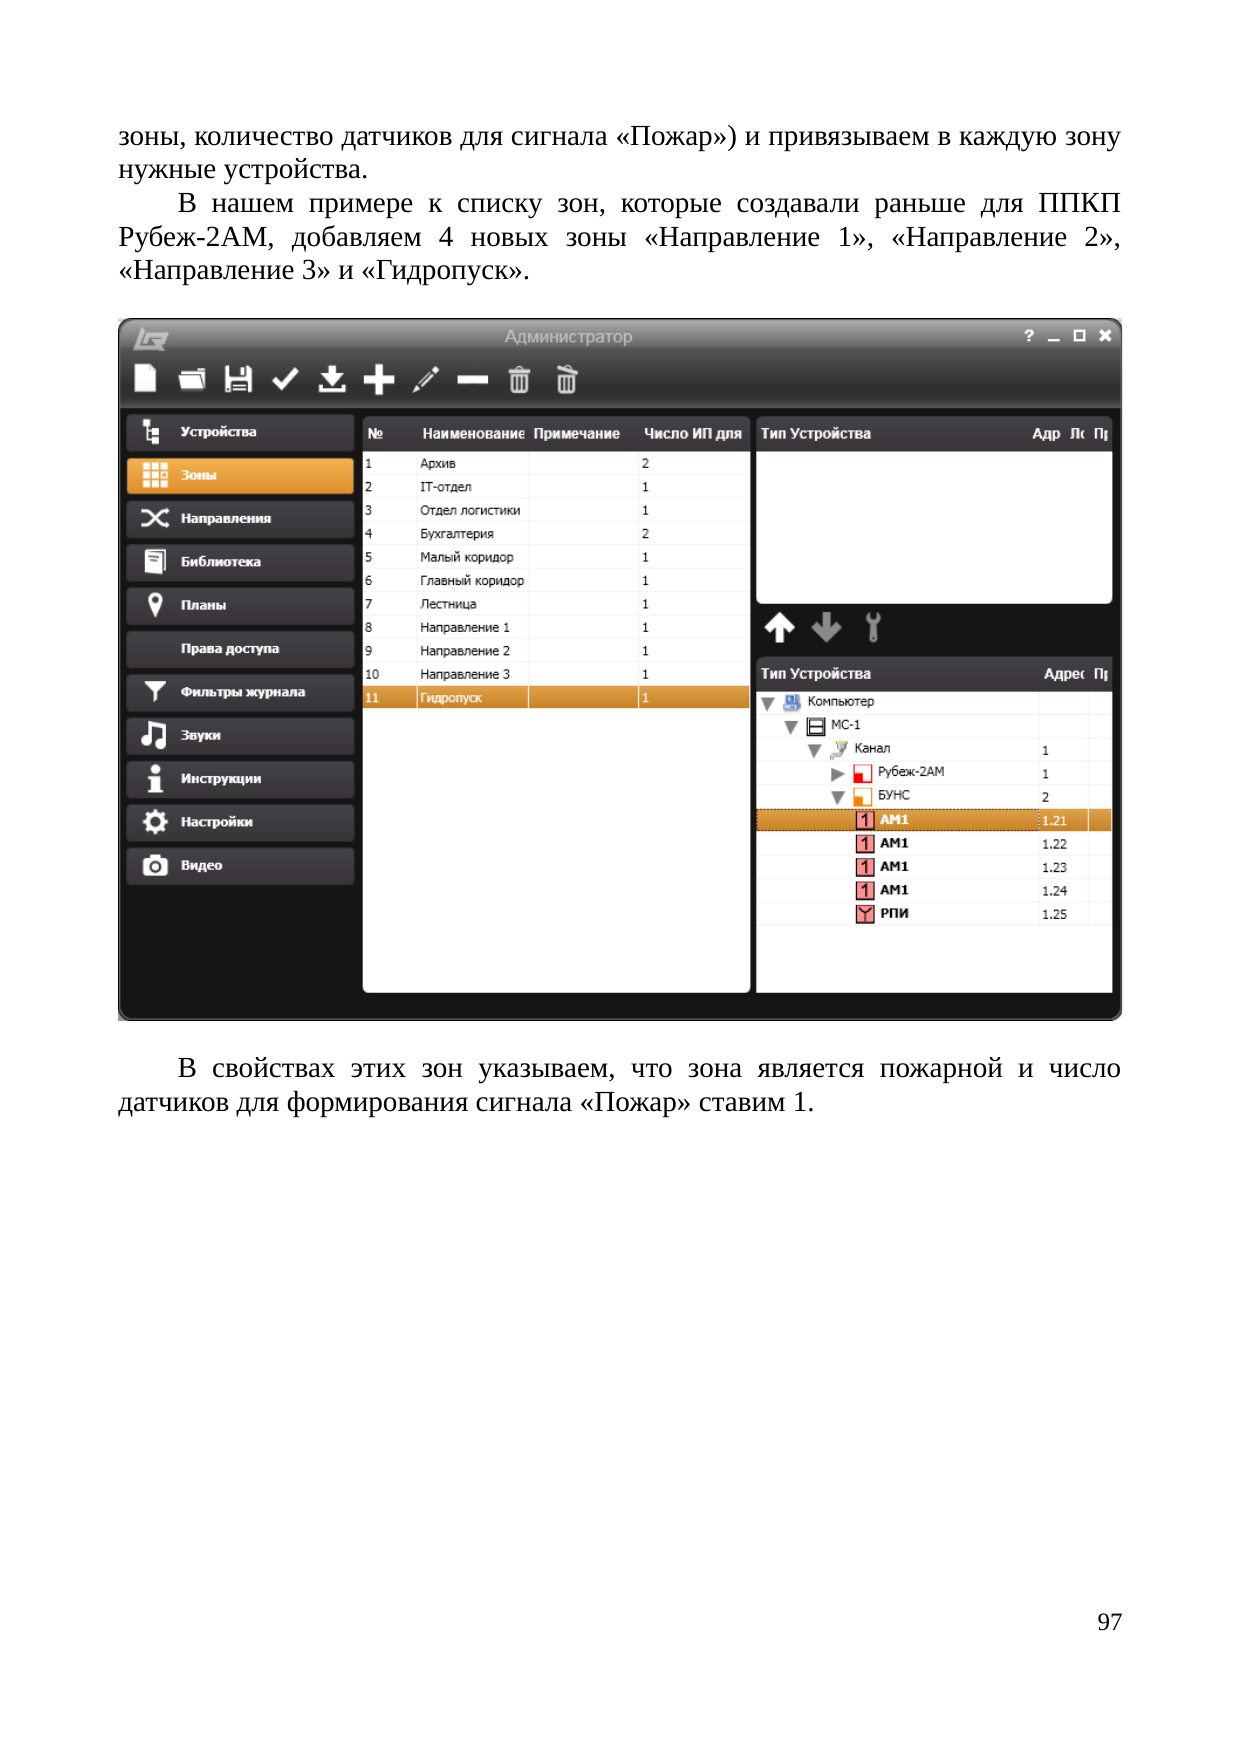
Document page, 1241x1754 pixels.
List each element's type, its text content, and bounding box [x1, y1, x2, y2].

text В нашем примере к списку зон, которые создавали раньше для ППКП Рубеж-2АМ, добавляем 4 новых зоны «Направление 1», «Направление 2», «Направление 3» и «Гидропуск». [118, 185, 1122, 286]
text [118, 286, 1122, 318]
text В свойствах этих зон указываем, что зона является пожарной и число датчиков для формирования сигнала «Пожар» ставим 1. [118, 1021, 1122, 1117]
picture [118, 318, 1123, 1021]
text зоны, количество датчиков для сигнала «Пожар») и привязываем в каждую зону нужные устройства. [118, 118, 1122, 185]
